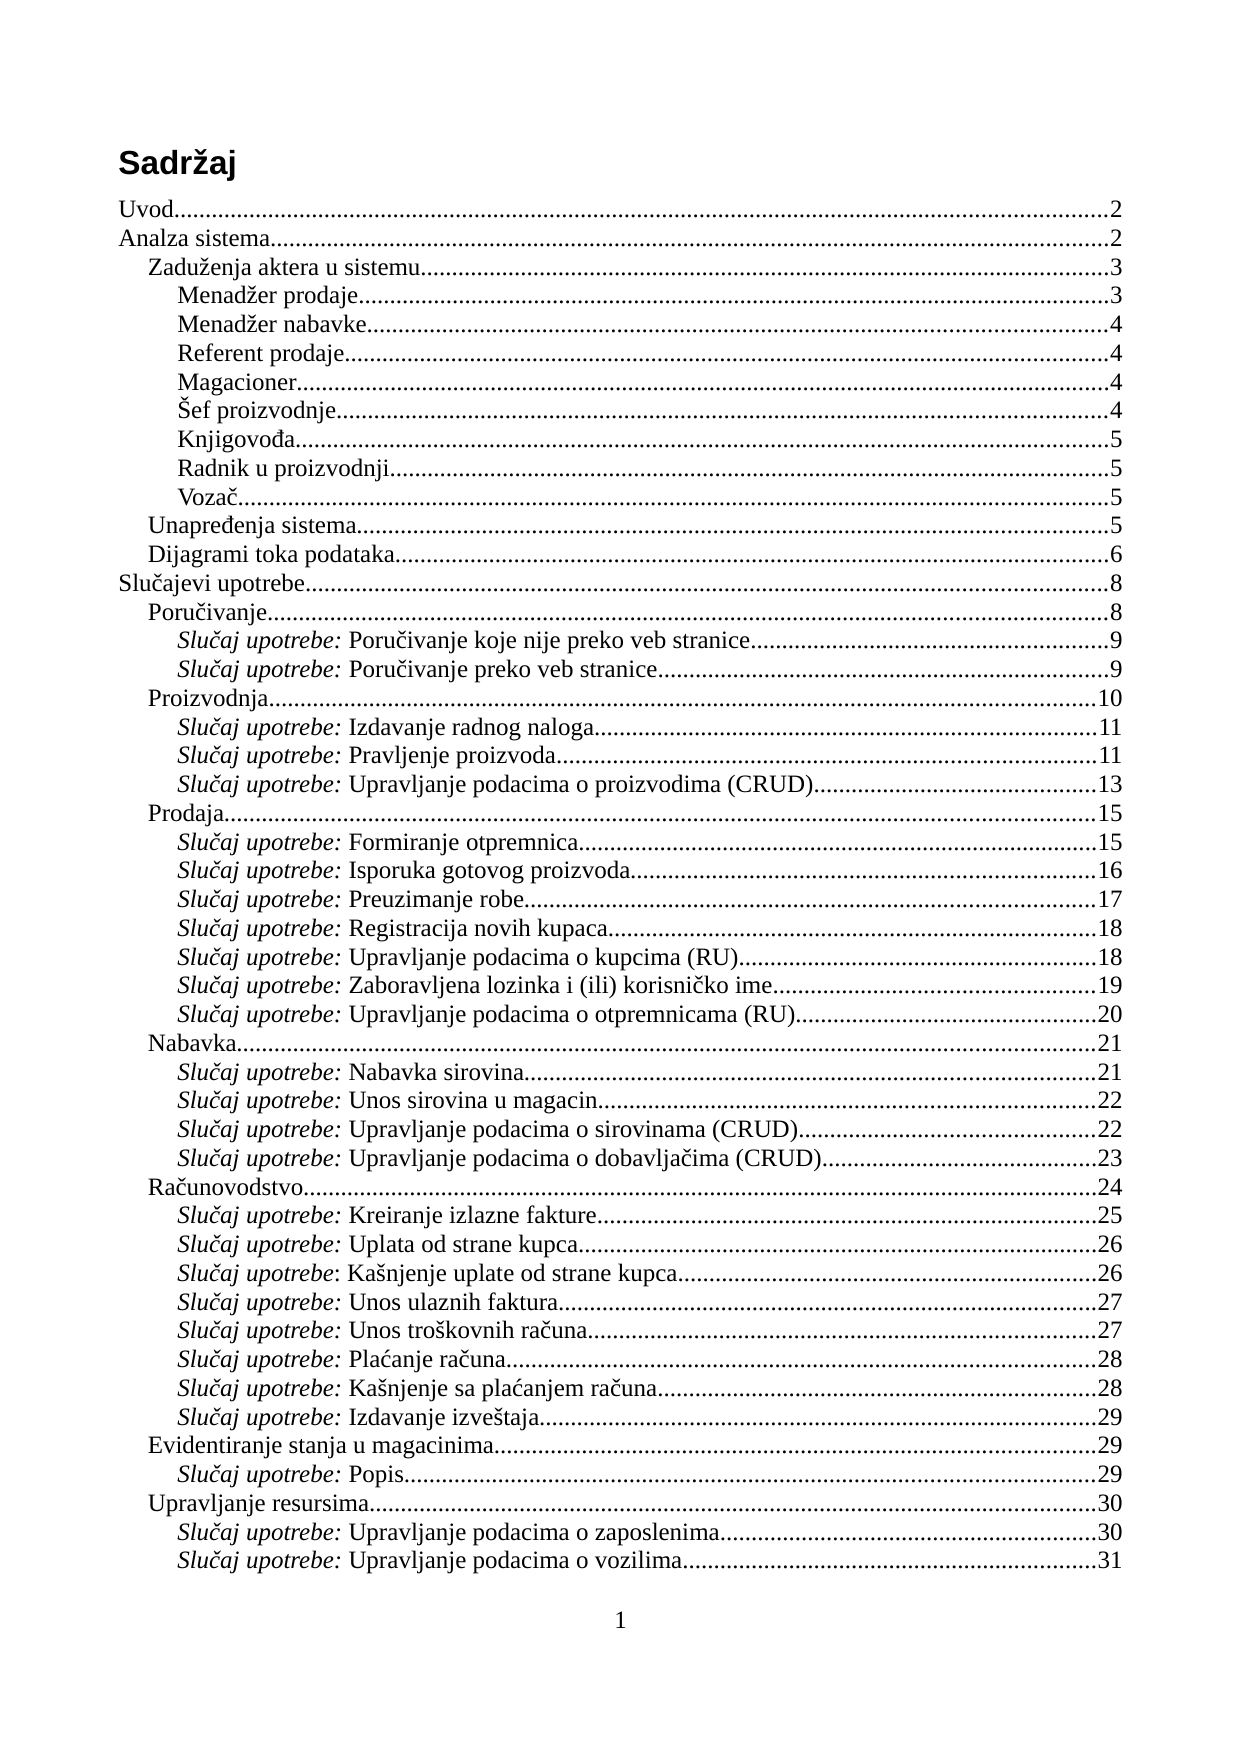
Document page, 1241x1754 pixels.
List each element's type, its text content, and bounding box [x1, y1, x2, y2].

text Slučaj upotrebe: Preuzimanje robe 17 [177, 884, 1122, 913]
text Slučaj upotrebe: Upravljanje podacima o dobavljačima (CRUD) 23 [177, 1143, 1122, 1172]
text Menadžer prodaje 3 [177, 280, 1122, 309]
text Slučaj upotrebe: Poručivanje koje nije preko veb stranice 9 [177, 625, 1122, 654]
text Slučaj upotrebe: Plaćanje računa 28 [177, 1344, 1122, 1373]
text Poručivanje 8 [148, 597, 1122, 625]
text Slučaj upotrebe: Nabavka sirovina 21 [177, 1057, 1122, 1085]
text Radnik u proizvodnji 5 [177, 453, 1122, 482]
text Zaduženja aktera u sistemu 3 [148, 252, 1122, 280]
text Slučaj upotrebe: Upravljanje podacima o sirovinama (CRUD) 22 [177, 1114, 1122, 1143]
text Slučaj upotrebe: Upravljanje podacima o otpremnicama (RU) 20 [177, 999, 1122, 1028]
text Slučaj upotrebe: Poručivanje preko veb stranice 9 [177, 654, 1122, 683]
text Slučaj upotrebe: Unos sirovina u magacin 22 [177, 1085, 1122, 1114]
subtitle Sadržaj [118, 143, 1122, 182]
text Unapređenja sistema 5 [148, 510, 1122, 539]
text Dijagrami toka podataka 6 [148, 539, 1122, 568]
text Magacioner 4 [177, 367, 1122, 395]
text Uvod 2 [118, 194, 1122, 223]
text Slučaj upotrebe: Pravljenje proizvoda 11 [177, 740, 1122, 769]
text Slučaj upotrebe: Formiranje otpremnica 15 [177, 827, 1122, 855]
text Slučajevi upotrebe 8 [118, 568, 1122, 597]
text Analza sistema 2 [118, 223, 1122, 252]
text Slučaj upotrebe: Kašnjenje uplate od strane kupca 26 [177, 1258, 1122, 1287]
text Šef proizvodnje 4 [177, 395, 1122, 424]
text Evidentiranje stanja u magacinima 29 [148, 1430, 1122, 1459]
text Upravljanje resursima 30 [148, 1488, 1122, 1517]
text Slučaj upotrebe: Unos troškovnih računa 27 [177, 1315, 1122, 1344]
text Referent prodaje 4 [177, 338, 1122, 367]
text Knjigovođa 5 [177, 424, 1122, 453]
text Slučaj upotrebe: Upravljanje podacima o zaposlenima 30 [177, 1517, 1122, 1545]
text Slučaj upotrebe: Unos ulaznih faktura 27 [177, 1287, 1122, 1315]
text Slučaj upotrebe: Izdavanje izveštaja 29 [177, 1402, 1122, 1430]
text Slučaj upotrebe: Upravljanje podacima o kupcima (RU) 18 [177, 942, 1122, 970]
text Prodaja 15 [148, 798, 1122, 827]
text Slučaj upotrebe: Uplata od strane kupca 26 [177, 1229, 1122, 1258]
text Proizvodnja 10 [148, 683, 1122, 712]
text Slučaj upotrebe: Isporuka gotovog proizvoda 16 [177, 855, 1122, 884]
text Slučaj upotrebe: Upravljanje podacima o vozilima 31 [177, 1545, 1122, 1574]
text Računovodstvo 24 [148, 1172, 1122, 1200]
text Slučaj upotrebe: Upravljanje podacima o proizvodima (CRUD) 13 [177, 769, 1122, 798]
text Nabavka 21 [148, 1028, 1122, 1057]
text Slučaj upotrebe: Zaboravljena lozinka i (ili) korisničko ime 19 [177, 970, 1122, 999]
text Slučaj upotrebe: Registracija novih kupaca 18 [177, 913, 1122, 942]
text Slučaj upotrebe: Izdavanje radnog naloga 11 [177, 712, 1122, 740]
text Slučaj upotrebe: Kreiranje izlazne fakture 25 [177, 1200, 1122, 1229]
text Menadžer nabavke 4 [177, 309, 1122, 338]
text Slučaj upotrebe: Popis 29 [177, 1459, 1122, 1488]
text Slučaj upotrebe: Kašnjenje sa plaćanjem računa 28 [177, 1373, 1122, 1402]
text Vozač 5 [177, 482, 1122, 510]
